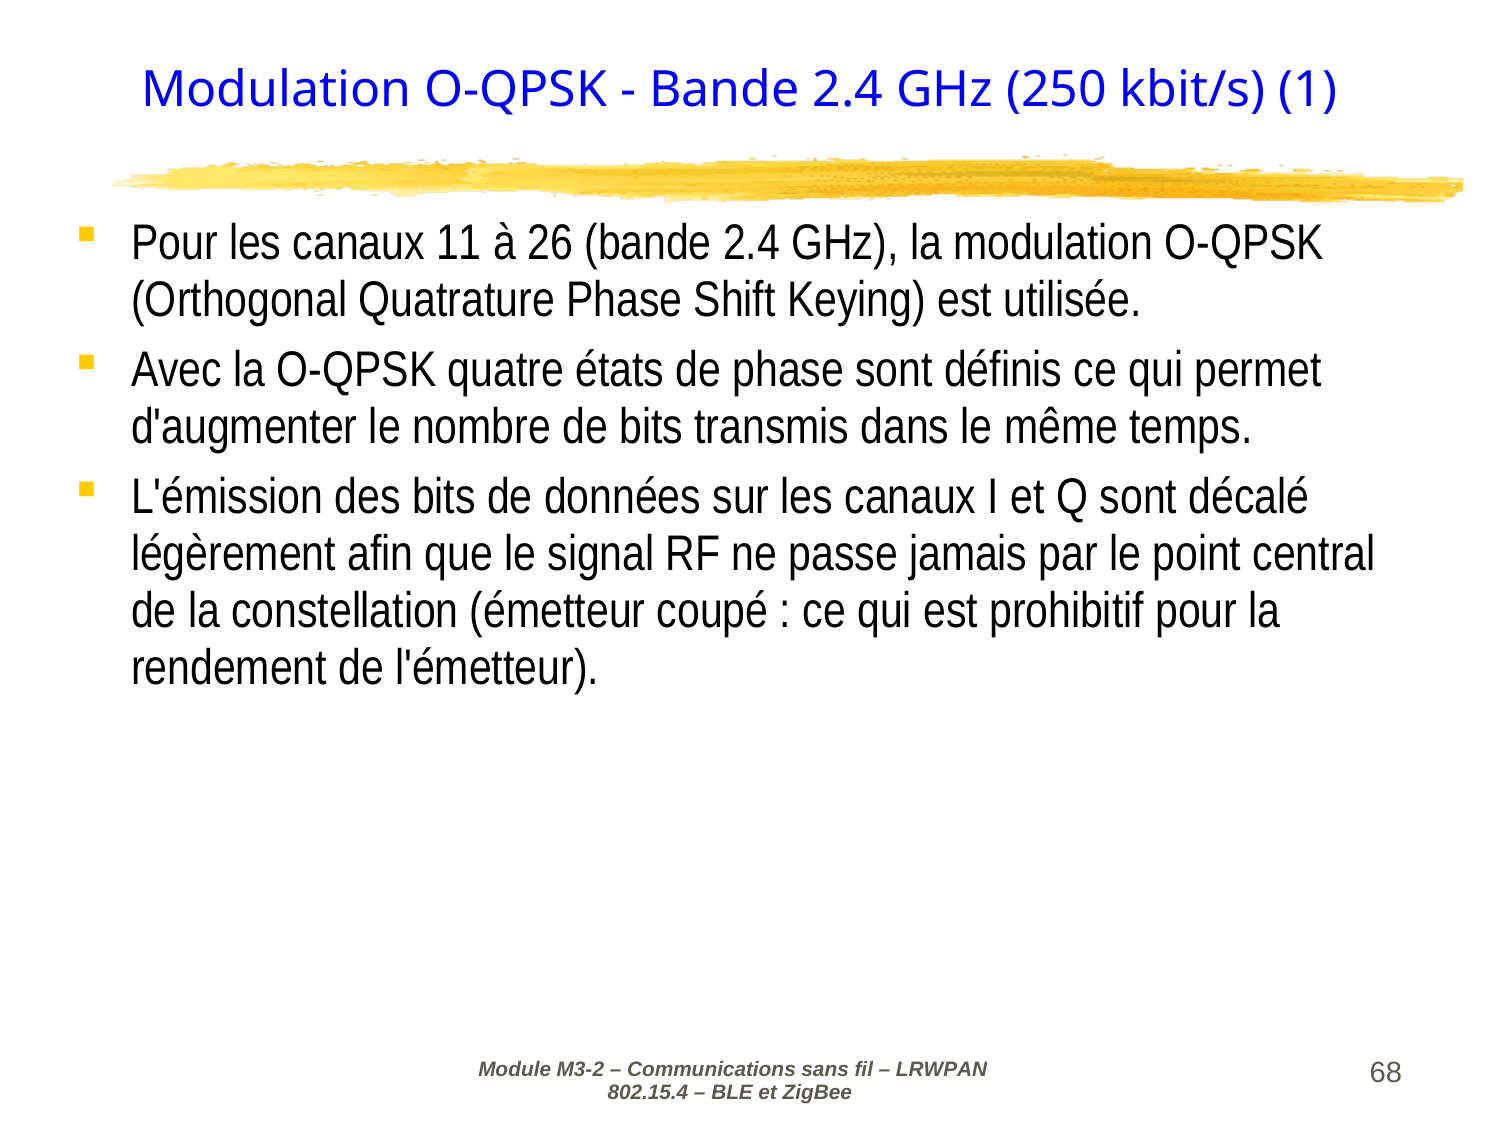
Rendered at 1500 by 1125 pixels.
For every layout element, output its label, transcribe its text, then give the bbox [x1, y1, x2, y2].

picture [112, 149, 1463, 213]
list Pour les canaux 11 à 26 (bande 2.4 GHz), la modulation O-QPSK (Orthogonal Quatrature Phase Shift Keying) est utilisée. Avec la O-QPSK quatre états de phase sont définis ce qui permet d'augmenter le nombre de bits transmis dans le même temps. L'émission des bits de données sur les canaux I et Q sont décalé légèrement afin que le signal RF ne passe jamais par le point central de la constellation (émetteur coupé : ce qui est prohibitif pour la rendement de l'émetteur). [74, 212, 1417, 700]
title Modulation O-QPSK - Bande 2.4 GHz (250 kbit/s) (1) [62, 28, 1338, 146]
